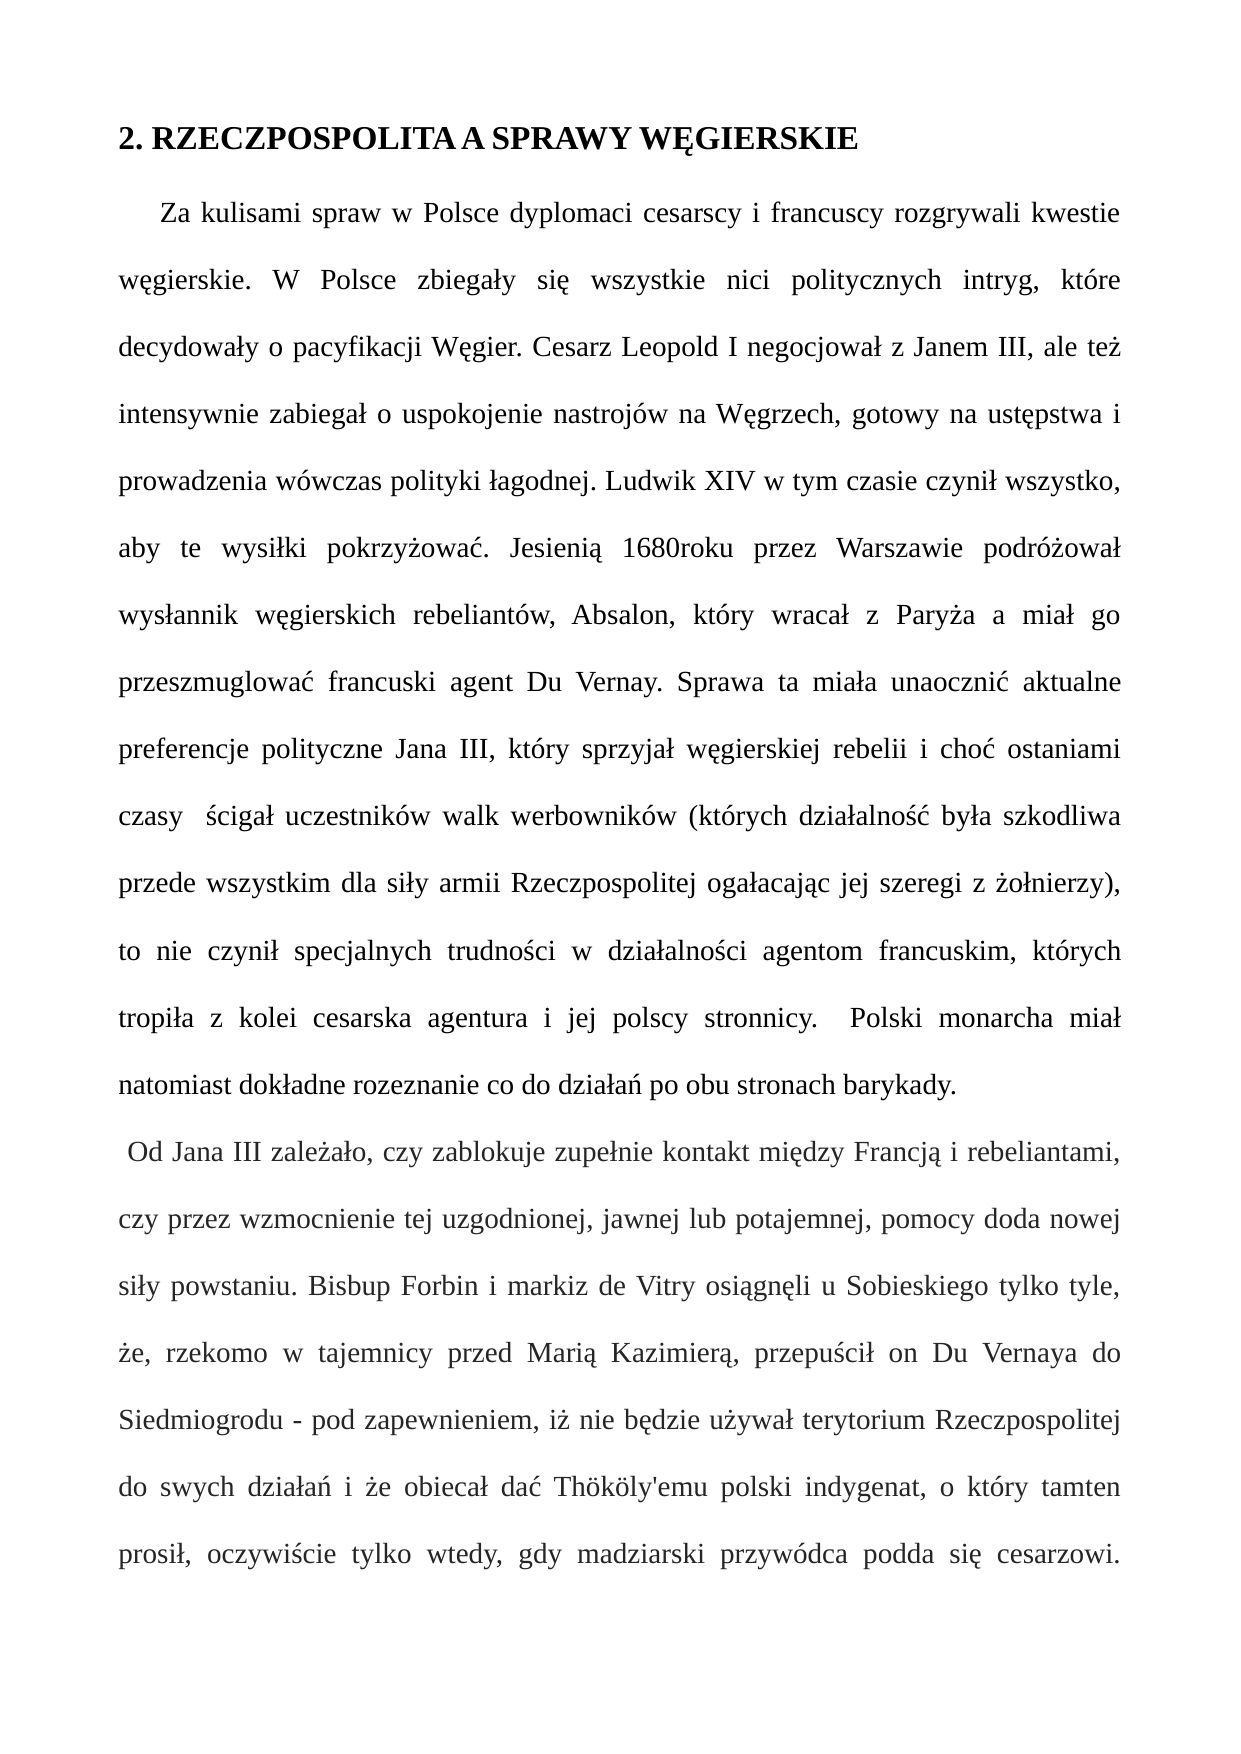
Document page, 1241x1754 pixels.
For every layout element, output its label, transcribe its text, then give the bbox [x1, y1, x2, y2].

text Za kulisami spraw w Polsce dyplomaci cesarscy i francuscy rozgrywali kwestie węgierskie. W Polsce zbiegały się wszystkie nici politycznych intryg, które decydowały o pacyfikacji Węgier. Cesarz Leopold I negocjował z Janem III, ale też intensywnie zabiegał o uspokojenie nastrojów na Węgrzech, gotowy na ustępstwa i prowadzenia wówczas polityki łagodnej. Ludwik XIV w tym czasie czynił wszystko, aby te wysiłki pokrzyżować. Jesienią 1680roku przez Warszawie podróżował wysłannik węgierskich rebeliantów, Absalon, który wracał z Paryża a miał go przeszmuglować francuski agent Du Vernay. Sprawa ta miała unaocznić aktualne preferencje polityczne Jana III, który sprzyjał węgierskiej rebelii i choć ostaniami czasy ścigał uczestników walk werbowników (których działalność była szkodliwa przede wszystkim dla siły armii Rzeczpospolitej ogałacając jej szeregi z żołnierzy), to nie czynił specjalnych trudności w działalności agentom francuskim, których tropiła z kolei cesarska agentura i jej polscy stronnicy. Polski monarcha miał natomiast dokładne rozeznanie co do działań po obu stronach barykady. [118, 195, 1122, 1100]
text Od Jana III zależało, czy zablokuje zupełnie kontakt między Francją i rebeliantami, czy przez wzmocnienie tej uzgodnionej, jawnej lub potajemnej, pomocy doda nowej siły powstaniu. Bisbup Forbin i markiz de Vitry osiągnęli u Sobieskiego tylko tyle, że, rzekomo w tajemnicy przed Marią Kazimierą, przepuścił on Du Vernaya do Siedmiogrodu - pod zapewnieniem, iż nie będzie używał terytorium Rzeczpospolitej do swych działań i że obiecał dać Thököly'emu polski indygenat, o który tamten prosił, oczywiście tylko wtedy, gdy madziarski przywódca podda się cesarzowi. [118, 1134, 1122, 1570]
text 2. RZECZPOSPOLITA A SPRAWY WĘGIERSKIE [118, 118, 1122, 156]
